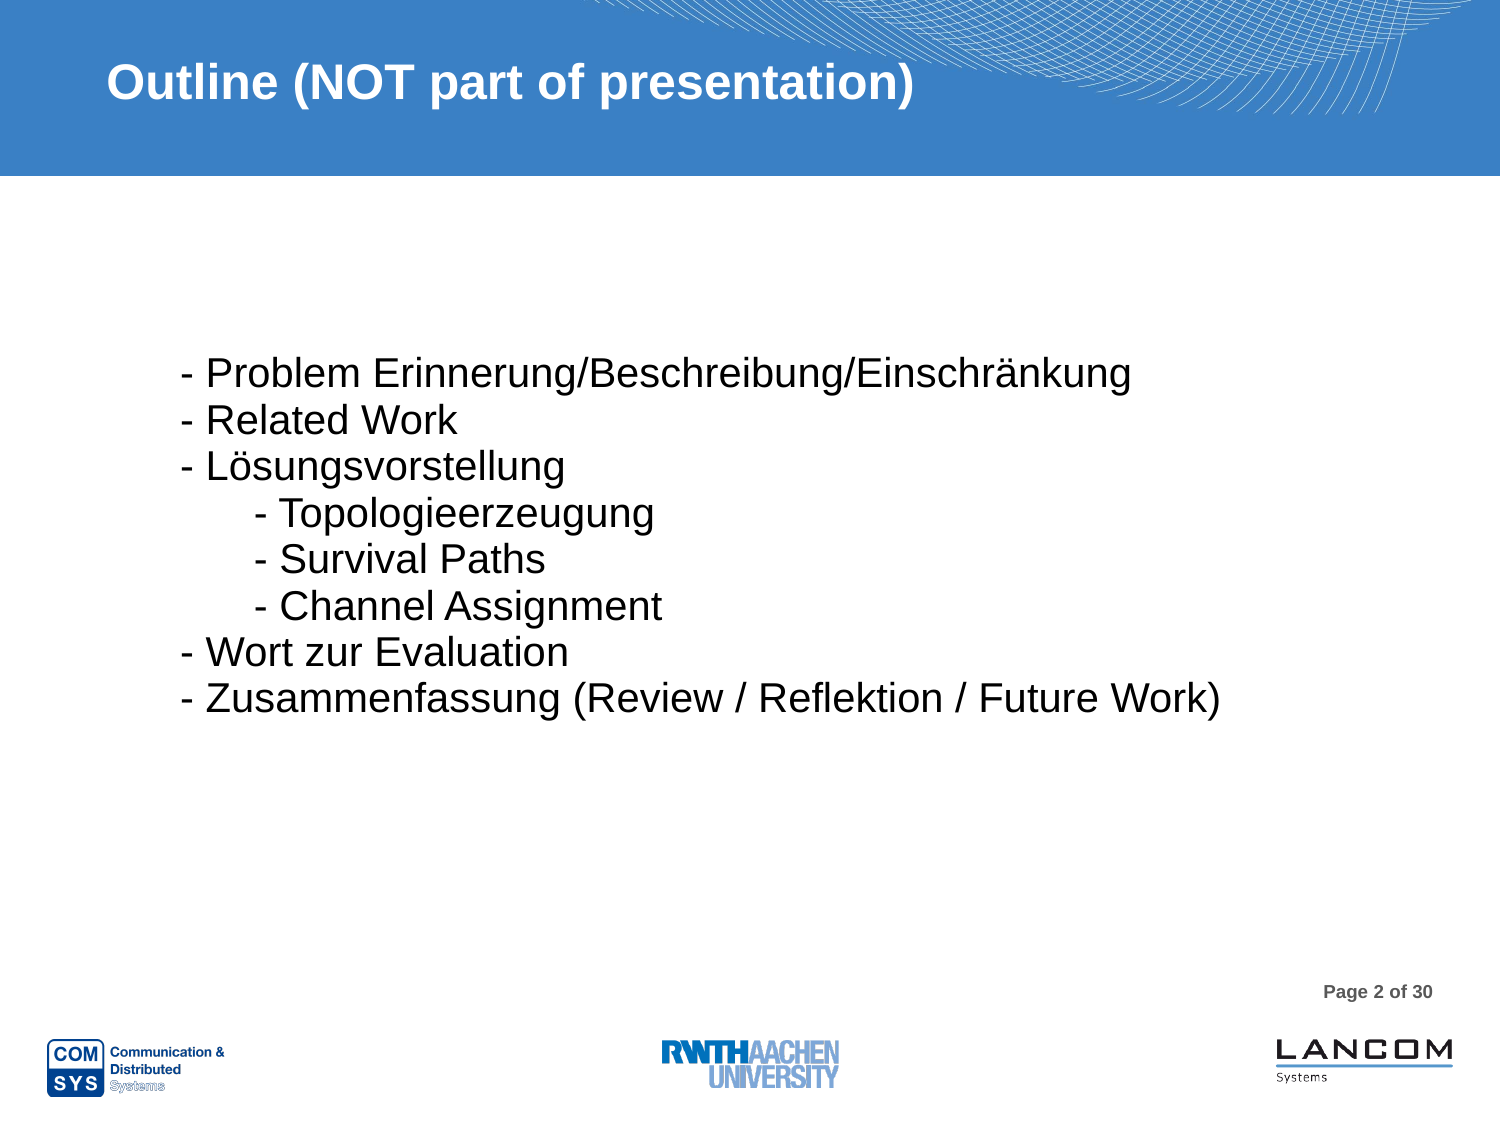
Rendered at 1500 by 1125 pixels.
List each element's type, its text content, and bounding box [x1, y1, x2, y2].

picture [1275, 1039, 1453, 1084]
title Outline (NOT part of presentation) [106, 35, 1176, 110]
text_box - Problem Erinnerung/Beschreibung/Einschränkung - Related Work - Lösungsvorstellung - Topologieerzeugung - Survival Paths - Channel Assignment - Wort zur Evaluation - Zusammenfassung (Review / Reflektion / Future Work) [165, 342, 1406, 875]
picture [0, 0, 1500, 176]
